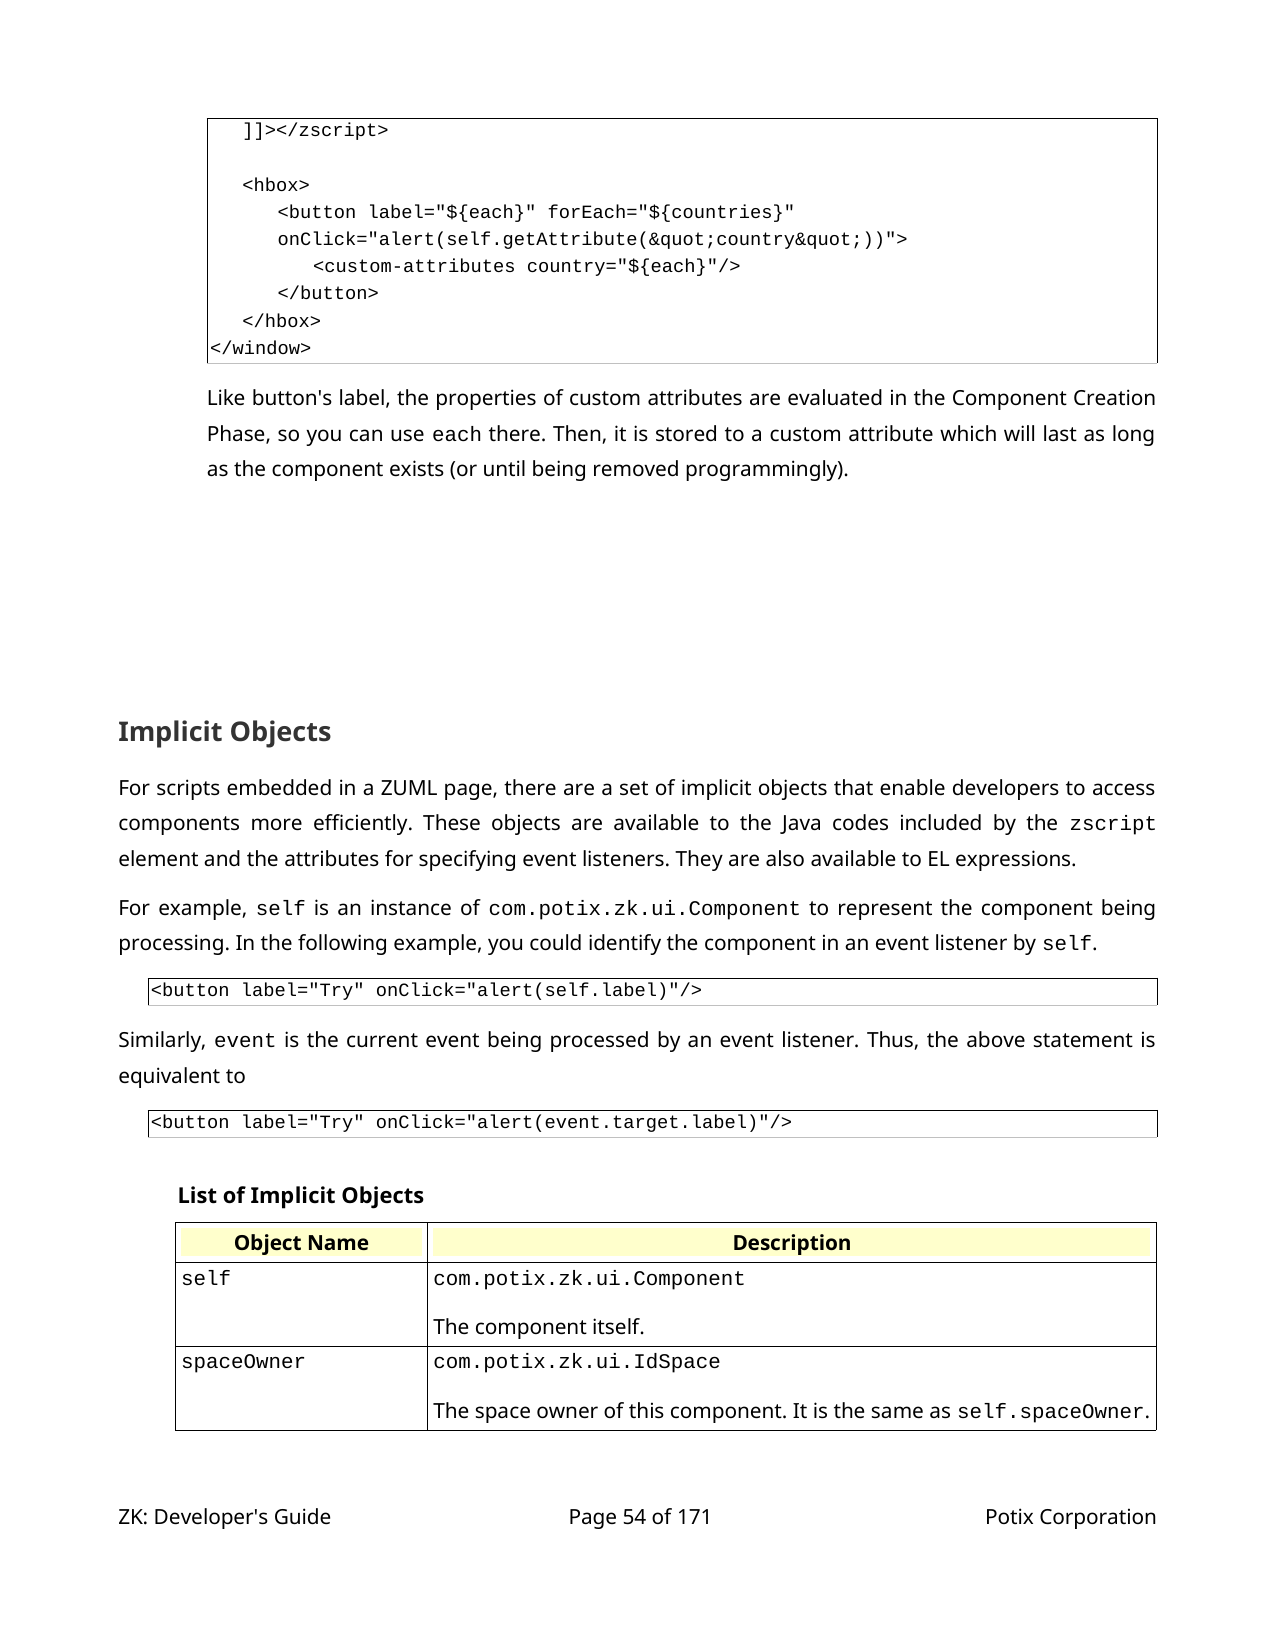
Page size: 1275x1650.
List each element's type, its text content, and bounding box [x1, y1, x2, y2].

table_cell com.potix.zk.ui.Component The component itself. [428, 1263, 1156, 1346]
table_header Description [428, 1223, 1156, 1262]
text </window> [208, 336, 1157, 363]
text </button> [208, 281, 1157, 306]
text <button label="Try" onClick="alert(event.target.label)"/> [149, 1111, 1157, 1137]
table_header Object Name [176, 1223, 427, 1262]
text ]]></zscript> [208, 119, 1157, 142]
text Like button's label, the properties of custom attributes are evaluated in the Component Creation Phase, so you can use each there. Then, it is stored to a custom attribute which will last as long as the component exists (or until being removed programmingly). [207, 383, 1157, 482]
text <button label="${each}" forEach="${countries}" [208, 200, 1157, 224]
table_cell self [176, 1263, 427, 1346]
subtitle Implicit Objects [118, 713, 1157, 749]
table_cell spaceOwner [176, 1347, 427, 1430]
text For scripts embedded in a ZUML page, there are a set of implicit objects that enable developers to access components more efficiently. These objects are available to the Java codes included by the zscript element and the attributes for specifying event listeners. They are also available to EL expressions. [118, 773, 1157, 872]
text <hbox> [208, 172, 1157, 197]
text <button label="Try" onClick="alert(self.label)"/> [149, 979, 1157, 1005]
subtitle List of Implicit Objects [177, 1179, 1157, 1209]
text For example, self is an instance of com.potix.zk.ui.Component to represent the component being processing. In the following example, you could identify the component in an event listener by self. [118, 893, 1157, 957]
table_cell com.potix.zk.ui.IdSpace The space owner of this component. It is the same as self.spaceOwner. [428, 1347, 1156, 1430]
text onClick="alert(self.getAttribute(&quot;country&quot;))"> [208, 227, 1157, 251]
text </hbox> [208, 308, 1157, 333]
text Similarly, event is the current event being processed by an event listener. Thus, the above statement is equivalent to [118, 1025, 1157, 1089]
text <custom-attributes country="${each}"/> [208, 254, 1157, 278]
